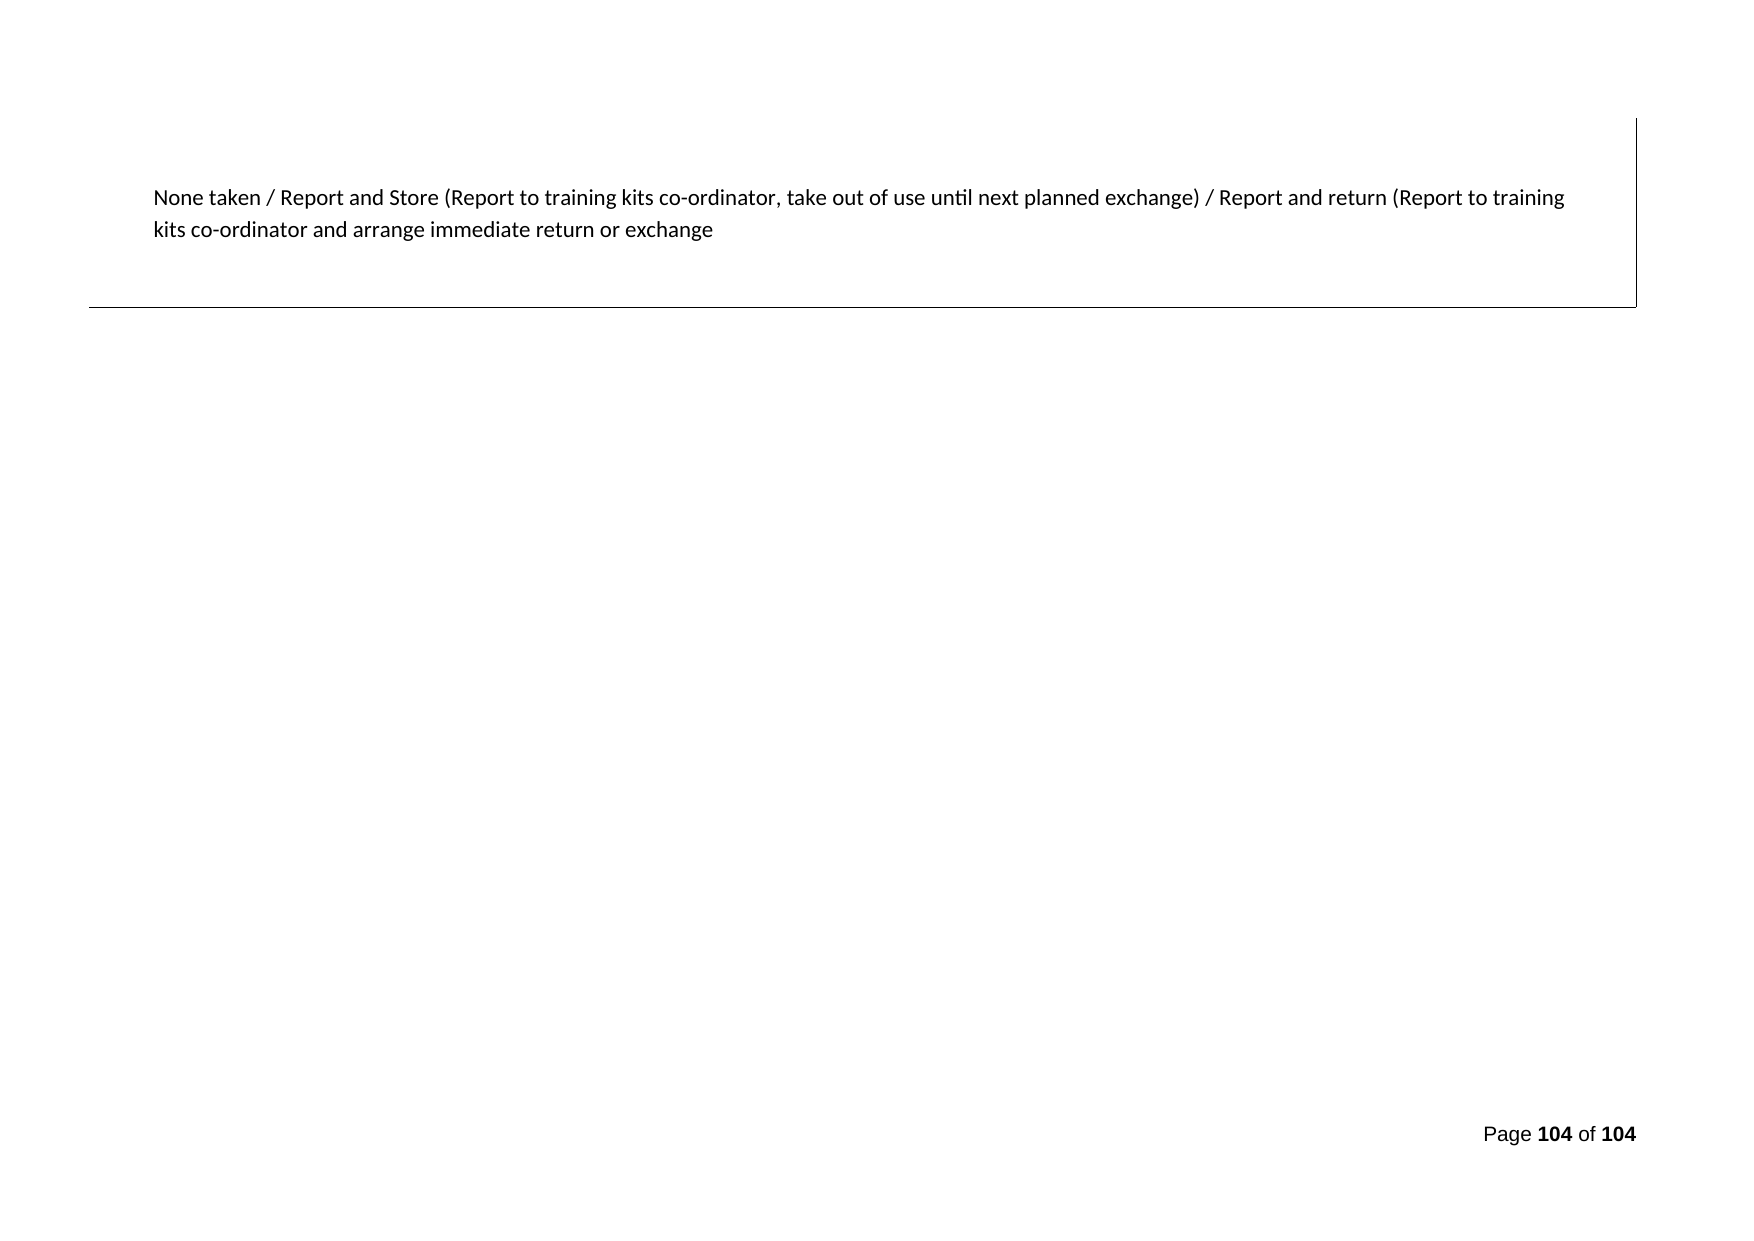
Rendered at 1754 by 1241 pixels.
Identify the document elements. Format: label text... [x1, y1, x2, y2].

list None taken / Report and Store (Report to training kits co-ordinator, take out of use until next planned exchange) / Report and return (Report to training kits co-ordinator and arrange immediate return or exchange [89, 118, 1636, 307]
